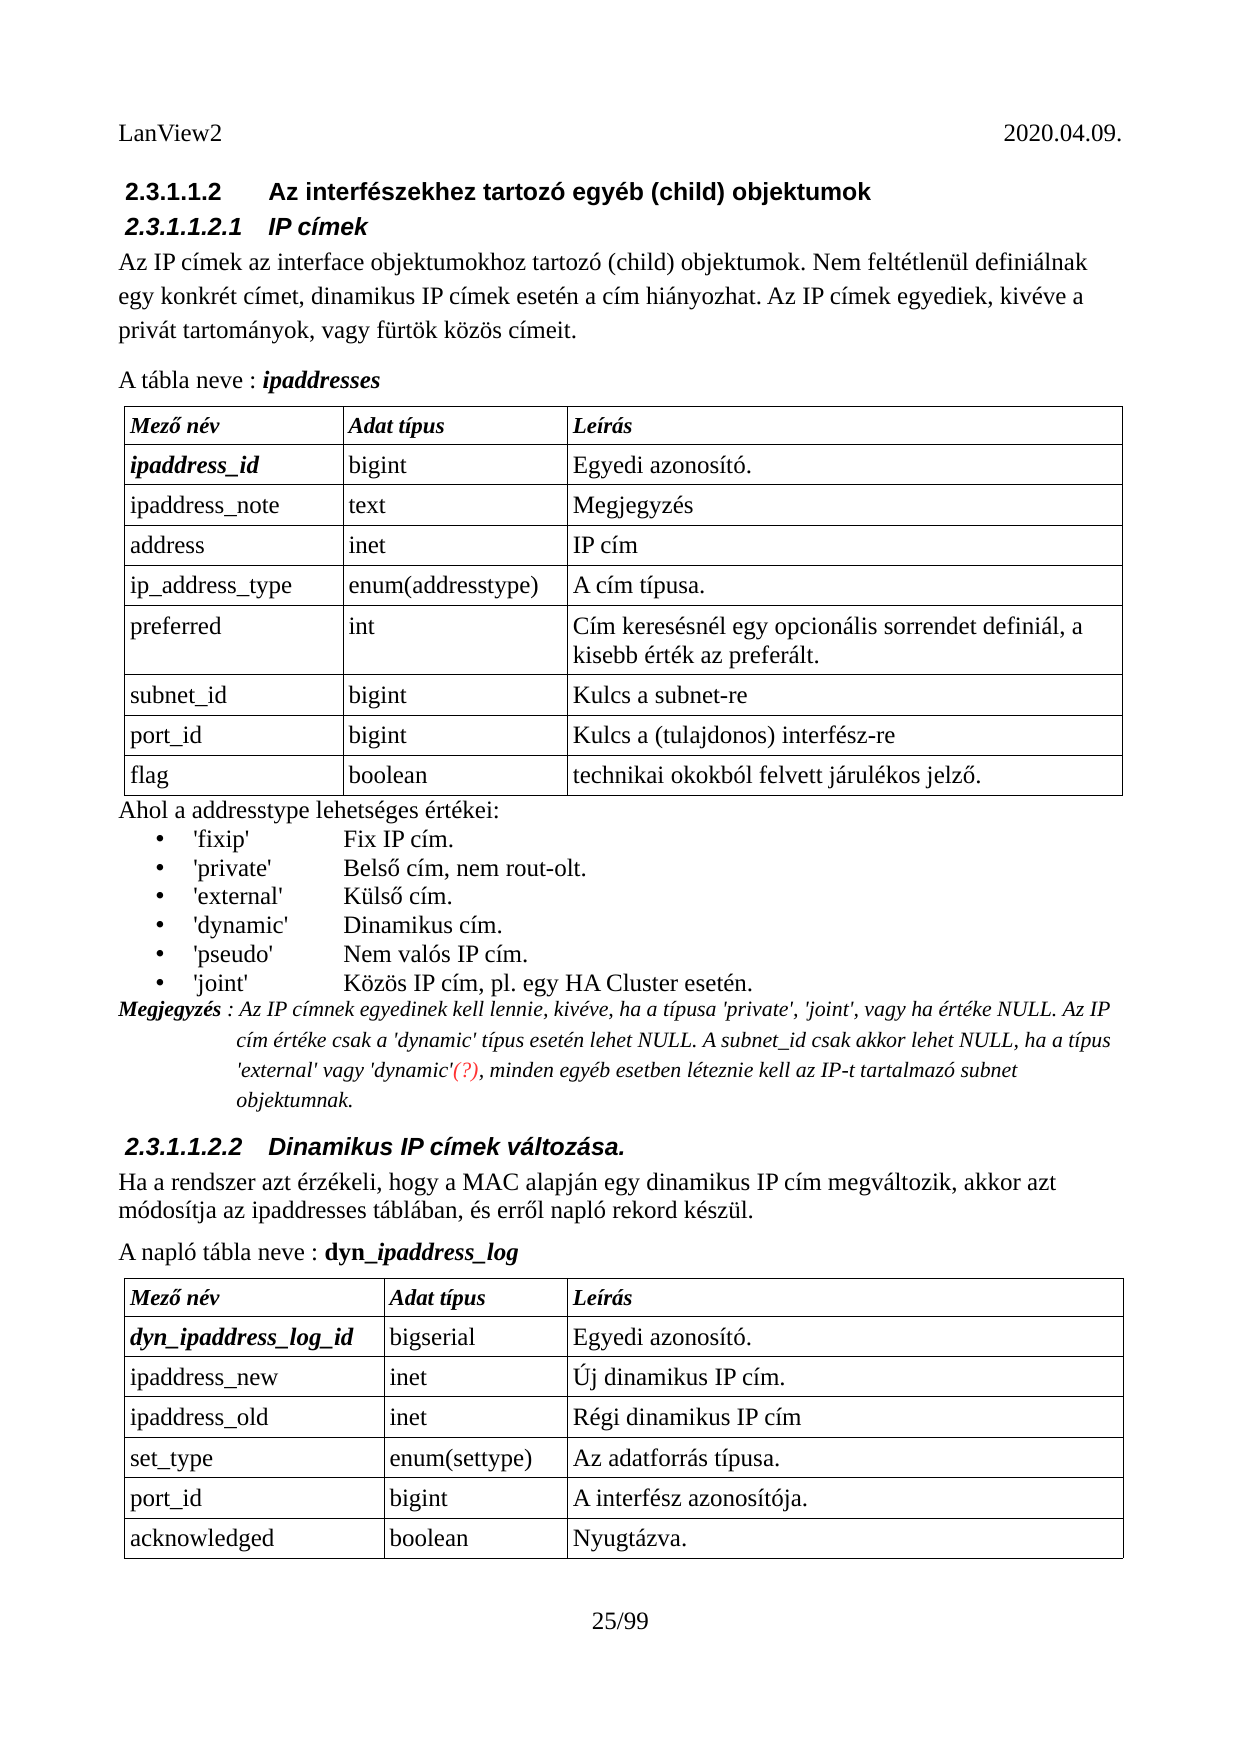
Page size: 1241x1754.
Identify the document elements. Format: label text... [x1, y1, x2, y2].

table_cell ipaddress_id [125, 445, 343, 484]
table_cell inet [385, 1357, 567, 1396]
table_cell IP cím [568, 526, 1122, 565]
table_cell preferred [125, 606, 343, 674]
table_cell enum(settype) [385, 1438, 567, 1477]
table_header Adat típus [344, 407, 567, 444]
table_header Leírás [568, 407, 1122, 444]
text A tábla neve : ipaddresses [118, 365, 1122, 393]
table_cell address [125, 526, 343, 565]
subtitle IP címek [118, 212, 1122, 240]
text Ha a rendszer azt érzékeli, hogy a MAC alapján egy dinamikus IP cím megváltozik, akkor azt módosítja az ipaddresses táblában, és erről napló rekord készül. [118, 1167, 1122, 1224]
text Ahol a addresstype lehetséges értékei: [118, 795, 1122, 824]
table_cell Új dinamikus IP cím. [568, 1357, 1123, 1396]
table_cell bigint [344, 675, 567, 714]
table_cell technikai okokból felvett járulékos jelző. [568, 756, 1122, 795]
table_cell Cím keresésnél egy opcionális sorrendet definiál, a kisebb érték az preferált. [568, 606, 1122, 674]
text Megjegyzés : Az IP címnek egyedinek kell lennie, kivéve, ha a típusa 'private', 'joint', vagy ha értéke NULL. Az IP cím értéke csak a 'dynamic' típus esetén lehet NULL. A subnet_id csak akkor lehet NULL, ha a típus 'external' vagy 'dynamic'(?), minden egyéb esetben léteznie kell az IP-t tartalmazó subnet objektumnak. [118, 996, 1122, 1112]
table_cell ipaddress_old [125, 1397, 384, 1437]
list 'pseudo' Nem valós IP cím. [156, 939, 1122, 968]
list 'dynamic' Dinamikus cím. [156, 910, 1122, 939]
table_cell ip_address_type [125, 566, 343, 605]
table_cell A cím típusa. [568, 566, 1122, 605]
table_cell port_id [125, 1478, 384, 1517]
table_cell inet [344, 526, 567, 565]
table_cell bigserial [385, 1317, 567, 1356]
list 'external' Külső cím. [156, 881, 1122, 910]
subtitle Dinamikus IP címek változása. [118, 1132, 1122, 1160]
table_header Mező név [125, 1279, 384, 1316]
text A napló tábla neve : dyn_ipaddress_log [118, 1237, 1122, 1265]
table_cell dyn_ipaddress_log_id [125, 1317, 384, 1356]
table_cell Kulcs a subnet-re [568, 675, 1122, 714]
table_cell bigint [344, 445, 567, 484]
table_cell enum(addresstype) [344, 566, 567, 605]
table_cell text [344, 485, 567, 524]
table_cell Egyedi azonosító. [568, 445, 1122, 484]
table_cell ipaddress_note [125, 485, 343, 524]
table_cell Az adatforrás típusa. [568, 1438, 1123, 1477]
table_cell Megjegyzés [568, 485, 1122, 524]
table_cell inet [385, 1397, 567, 1437]
table_cell set_type [125, 1438, 384, 1477]
table_cell Egyedi azonosító. [568, 1317, 1123, 1356]
table_cell bigint [344, 716, 567, 755]
table_cell ipaddress_new [125, 1357, 384, 1396]
table_header Leírás [568, 1279, 1123, 1316]
table_header Mező név [125, 407, 343, 444]
list 'joint' Közös IP cím, pl. egy HA Cluster esetén. [156, 968, 1122, 996]
subtitle Az interfészekhez tartozó egyéb (child) objektumok [118, 177, 1122, 206]
table_cell boolean [344, 756, 567, 795]
table_cell acknowledged [125, 1519, 384, 1558]
table_cell A interfész azonosítója. [568, 1478, 1123, 1517]
list 'fixip' Fix IP cím. [156, 824, 1122, 853]
table_cell Nyugtázva. [568, 1519, 1123, 1558]
table_cell port_id [125, 716, 343, 755]
table_header Adat típus [385, 1279, 567, 1316]
table_cell int [344, 606, 567, 674]
text Az IP címek az interface objektumokhoz tartozó (child) objektumok. Nem feltétlenül definiálnak egy konkrét címet, dinamikus IP címek esetén a cím hiányozhat. Az IP címek egyediek, kivéve a privát tartományok, vagy fürtök közös címeit. [118, 247, 1122, 344]
table_cell Kulcs a (tulajdonos) interfész-re [568, 716, 1122, 755]
table_cell subnet_id [125, 675, 343, 714]
table_cell flag [125, 756, 343, 795]
table_cell Régi dinamikus IP cím [568, 1397, 1123, 1437]
table_cell bigint [385, 1478, 567, 1517]
list 'private' Belső cím, nem rout-olt. [156, 853, 1122, 881]
table_cell boolean [385, 1519, 567, 1558]
